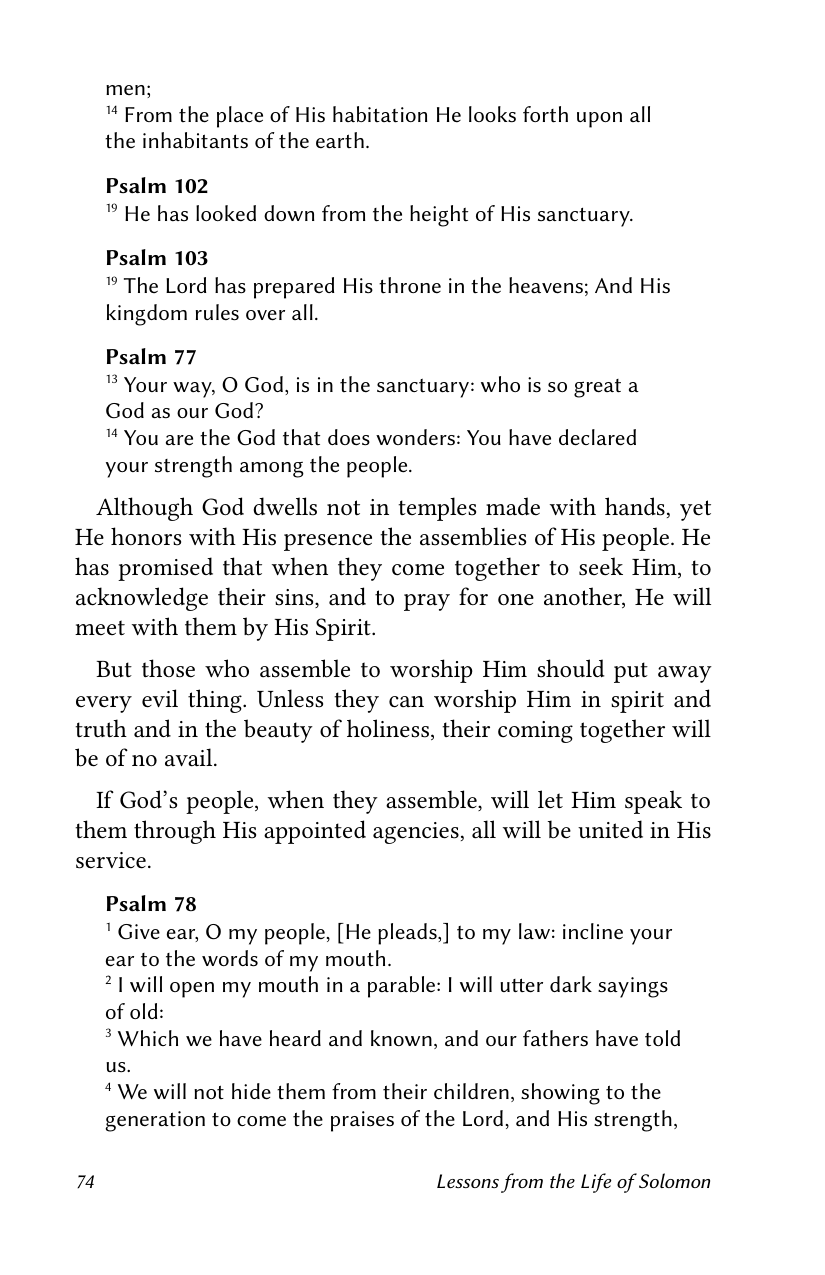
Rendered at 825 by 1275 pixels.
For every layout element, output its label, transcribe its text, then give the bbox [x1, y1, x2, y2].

text 14 You are the God that does wonders: You have declared your strength among the people. [105, 425, 682, 478]
text If God’s people, when they assemble, will let Him speak to them through His appointed agencies, all will be united in His service. [75, 786, 712, 875]
text 4 We will not hide them from their children, showing to the generation to come the praises of the Lord, and His strength, [105, 1079, 682, 1132]
text Although God dwells not in temples made with hands, yet He honors with His presence the assemblies of His people. He has promised that when they come together to seek Him, to acknowledge their sins, and to pray for one another, He will meet with them by His Spirit. [75, 493, 712, 641]
text 19 The Lord has prepared His throne in the heavens; And His kingdom rules over all. [105, 273, 682, 326]
text 1 Give ear, O my people, [He pleads,] to my law: incline your ear to the words of my mouth. [105, 919, 682, 972]
text 3 Which we have heard and known, and our fathers have told us. [105, 1025, 682, 1078]
text 13 Your way, O God, is in the sanctuary: who is so great a God as our God? [105, 372, 682, 424]
text Psalm 78 [105, 891, 712, 917]
text 14 From the place of His habitation He looks forth upon all the inhabitants of the earth. [105, 102, 682, 154]
text men; [105, 75, 682, 101]
text Psalm 103 [105, 245, 712, 271]
text Psalm 102 [105, 173, 712, 199]
text 2 I will open my mouth in a parable: I will utter dark sayings of old: [105, 972, 682, 1025]
text Psalm 77 [105, 344, 712, 370]
text 19 He has looked down from the height of His sanctuary. [105, 201, 682, 227]
text But those who assemble to worship Him should put away every evil thing. Unless they can worship Him in spirit and truth and in the beauty of holiness, their coming together will be of no avail. [75, 655, 712, 773]
